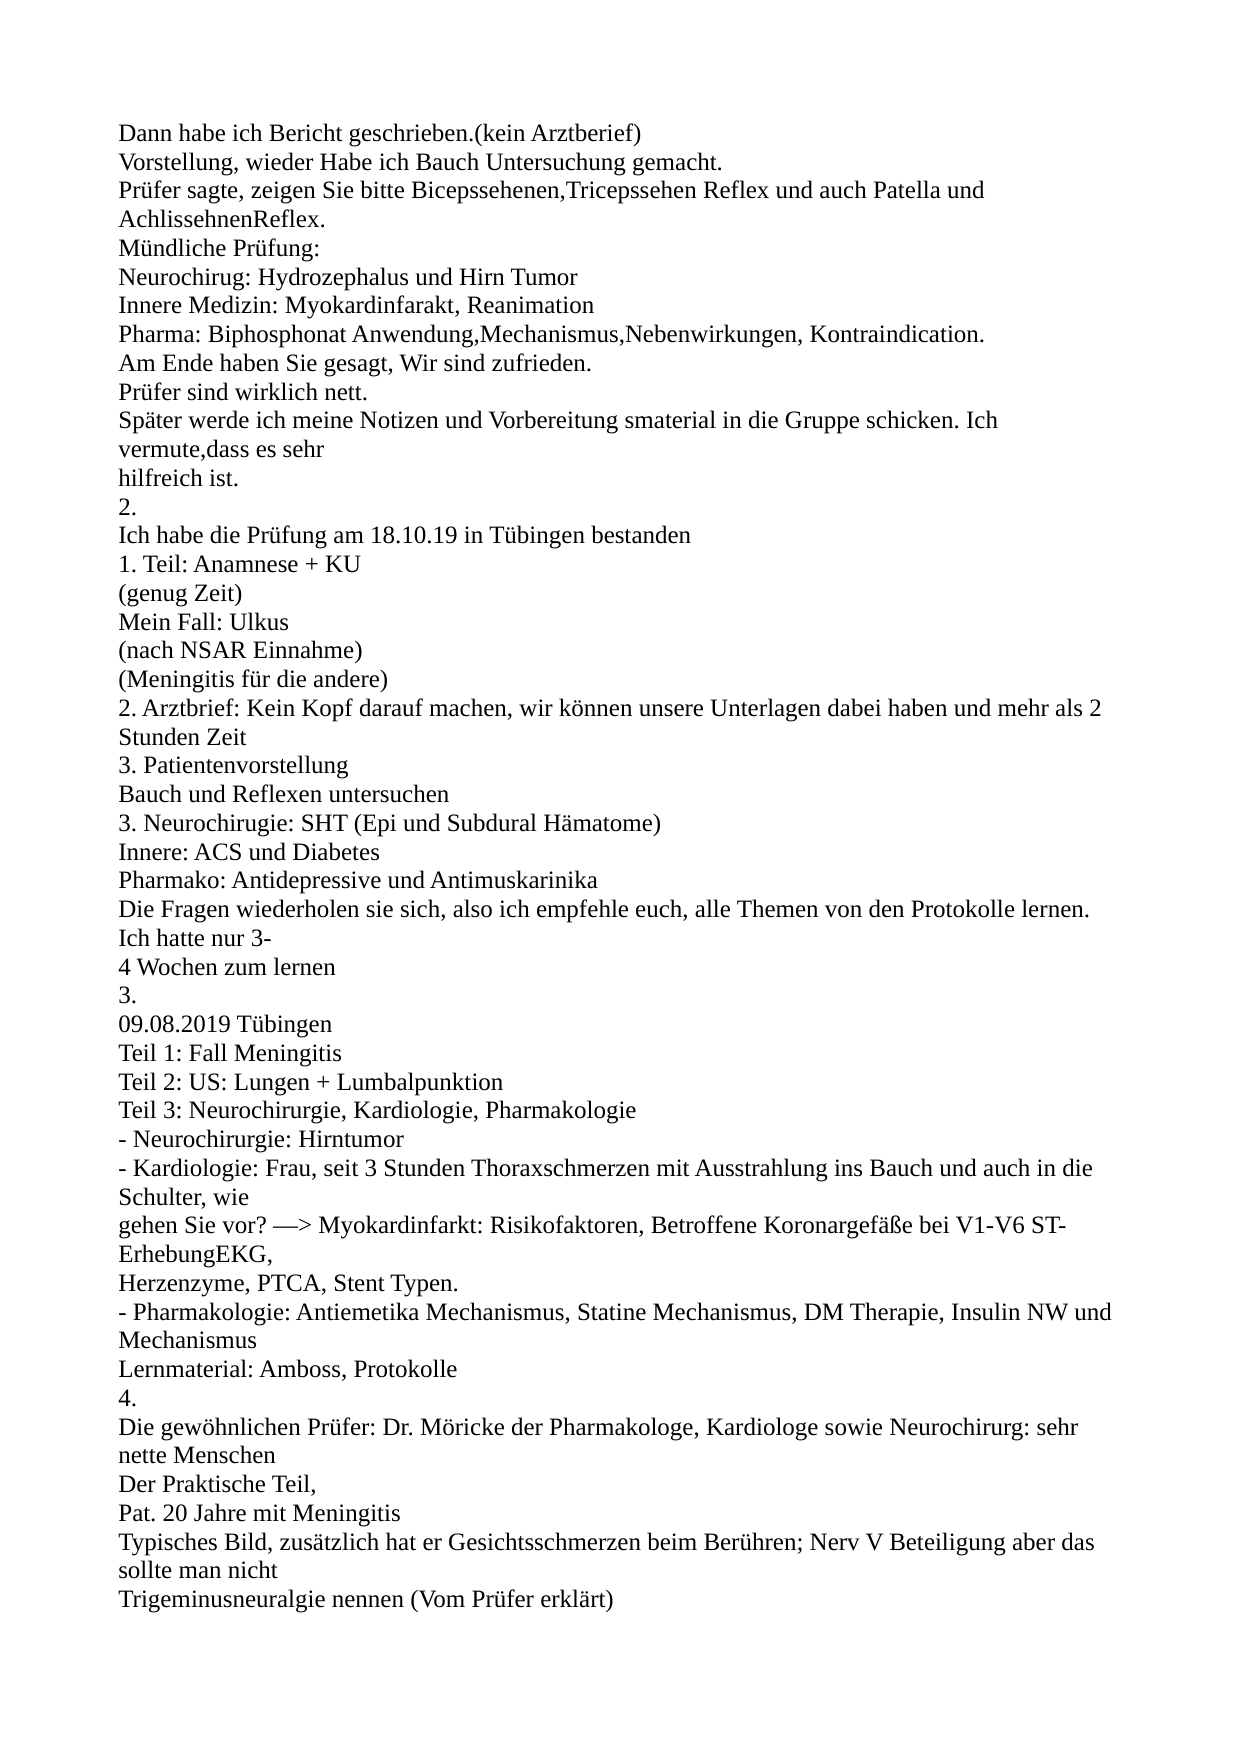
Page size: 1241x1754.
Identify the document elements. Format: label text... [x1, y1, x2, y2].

text 09.08.2019 Tübingen [118, 1009, 1122, 1038]
text 2. Arztbrief: Kein Kopf darauf machen, wir können unsere Unterlagen dabei haben und mehr als 2 Stunden Zeit [118, 693, 1122, 751]
text Am Ende haben Sie gesagt, Wir sind zufrieden. [118, 348, 1122, 377]
text - Pharmakologie: Antiemetika Mechanismus, Statine Mechanismus, DM Therapie, Insulin NW und Mechanismus [118, 1297, 1122, 1354]
text hilfreich ist. [118, 463, 1122, 492]
text Typisches Bild, zusätzlich hat er Gesichtsschmerzen beim Berühren; Nerv V Beteiligung aber das sollte man nicht [118, 1527, 1122, 1584]
text Lernmaterial: Amboss, Protokolle [118, 1354, 1122, 1383]
text Mündliche Prüfung: [118, 233, 1122, 262]
text - Kardiologie: Frau, seit 3 Stunden Thoraxschmerzen mit Ausstrahlung ins Bauch und auch in die Schulter, wie [118, 1153, 1122, 1211]
text 3. Neurochirugie: SHT (Epi und Subdural Hämatome) [118, 808, 1122, 837]
text Trigeminusneuralgie nennen (Vom Prüfer erklärt) [118, 1584, 1122, 1613]
text 4. [118, 1383, 1122, 1412]
text 2. [118, 492, 1122, 521]
text - Neurochirurgie: Hirntumor [118, 1124, 1122, 1153]
text (Meningitis für die andere) [118, 664, 1122, 693]
text Neurochirug: Hydrozephalus und Hirn Tumor [118, 262, 1122, 291]
text Teil 1: Fall Meningitis [118, 1038, 1122, 1067]
text Innere: ACS und Diabetes [118, 837, 1122, 866]
text Prüfer sind wirklich nett. [118, 377, 1122, 406]
text Innere Medizin: Myokardinfarakt, Reanimation [118, 291, 1122, 319]
text Die gewöhnlichen Prüfer: Dr. Möricke der Pharmakologe, Kardiologe sowie Neurochirurg: sehr nette Menschen [118, 1412, 1122, 1469]
text Dann habe ich Bericht geschrieben.(kein Arztberief) [118, 118, 1122, 147]
text Prüfer sagte, zeigen Sie bitte Bicepssehenen,Tricepssehen Reflex und auch Patella und AchlissehnenReflex. [118, 176, 1122, 233]
text 1. Teil: Anamnese + KU [118, 549, 1122, 578]
text 4 Wochen zum lernen [118, 952, 1122, 981]
text 3. Patientenvorstellung [118, 751, 1122, 779]
text (nach NSAR Einnahme) [118, 636, 1122, 664]
text (genug Zeit) [118, 578, 1122, 607]
text Vorstellung, wieder Habe ich Bauch Untersuchung gemacht. [118, 147, 1122, 176]
text Pharma: Biphosphonat Anwendung,Mechanismus,Nebenwirkungen, Kontraindication. [118, 319, 1122, 348]
text Teil 2: US: Lungen + Lumbalpunktion [118, 1067, 1122, 1096]
text Teil 3: Neurochirurgie, Kardiologie, Pharmakologie [118, 1096, 1122, 1124]
text Bauch und Reflexen untersuchen [118, 779, 1122, 808]
text Pharmako: Antidepressive und Antimuskarinika [118, 866, 1122, 894]
text Ich habe die Prüfung am 18.10.19 in Tübingen bestanden [118, 521, 1122, 549]
text Der Praktische Teil, [118, 1469, 1122, 1498]
text Pat. 20 Jahre mit Meningitis [118, 1498, 1122, 1527]
text Die Fragen wiederholen sie sich, also ich empfehle euch, alle Themen von den Protokolle lernen. Ich hatte nur 3- [118, 894, 1122, 952]
text Mein Fall: Ulkus [118, 607, 1122, 636]
text Herzenzyme, PTCA, Stent Typen. [118, 1268, 1122, 1297]
text gehen Sie vor? —> Myokardinfarkt: Risikofaktoren, Betroffene Koronargefäße bei V1-V6 ST-ErhebungEKG, [118, 1211, 1122, 1268]
text 3. [118, 981, 1122, 1009]
text Später werde ich meine Notizen und Vorbereitung smaterial in die Gruppe schicken. Ich vermute,dass es sehr [118, 406, 1122, 463]
